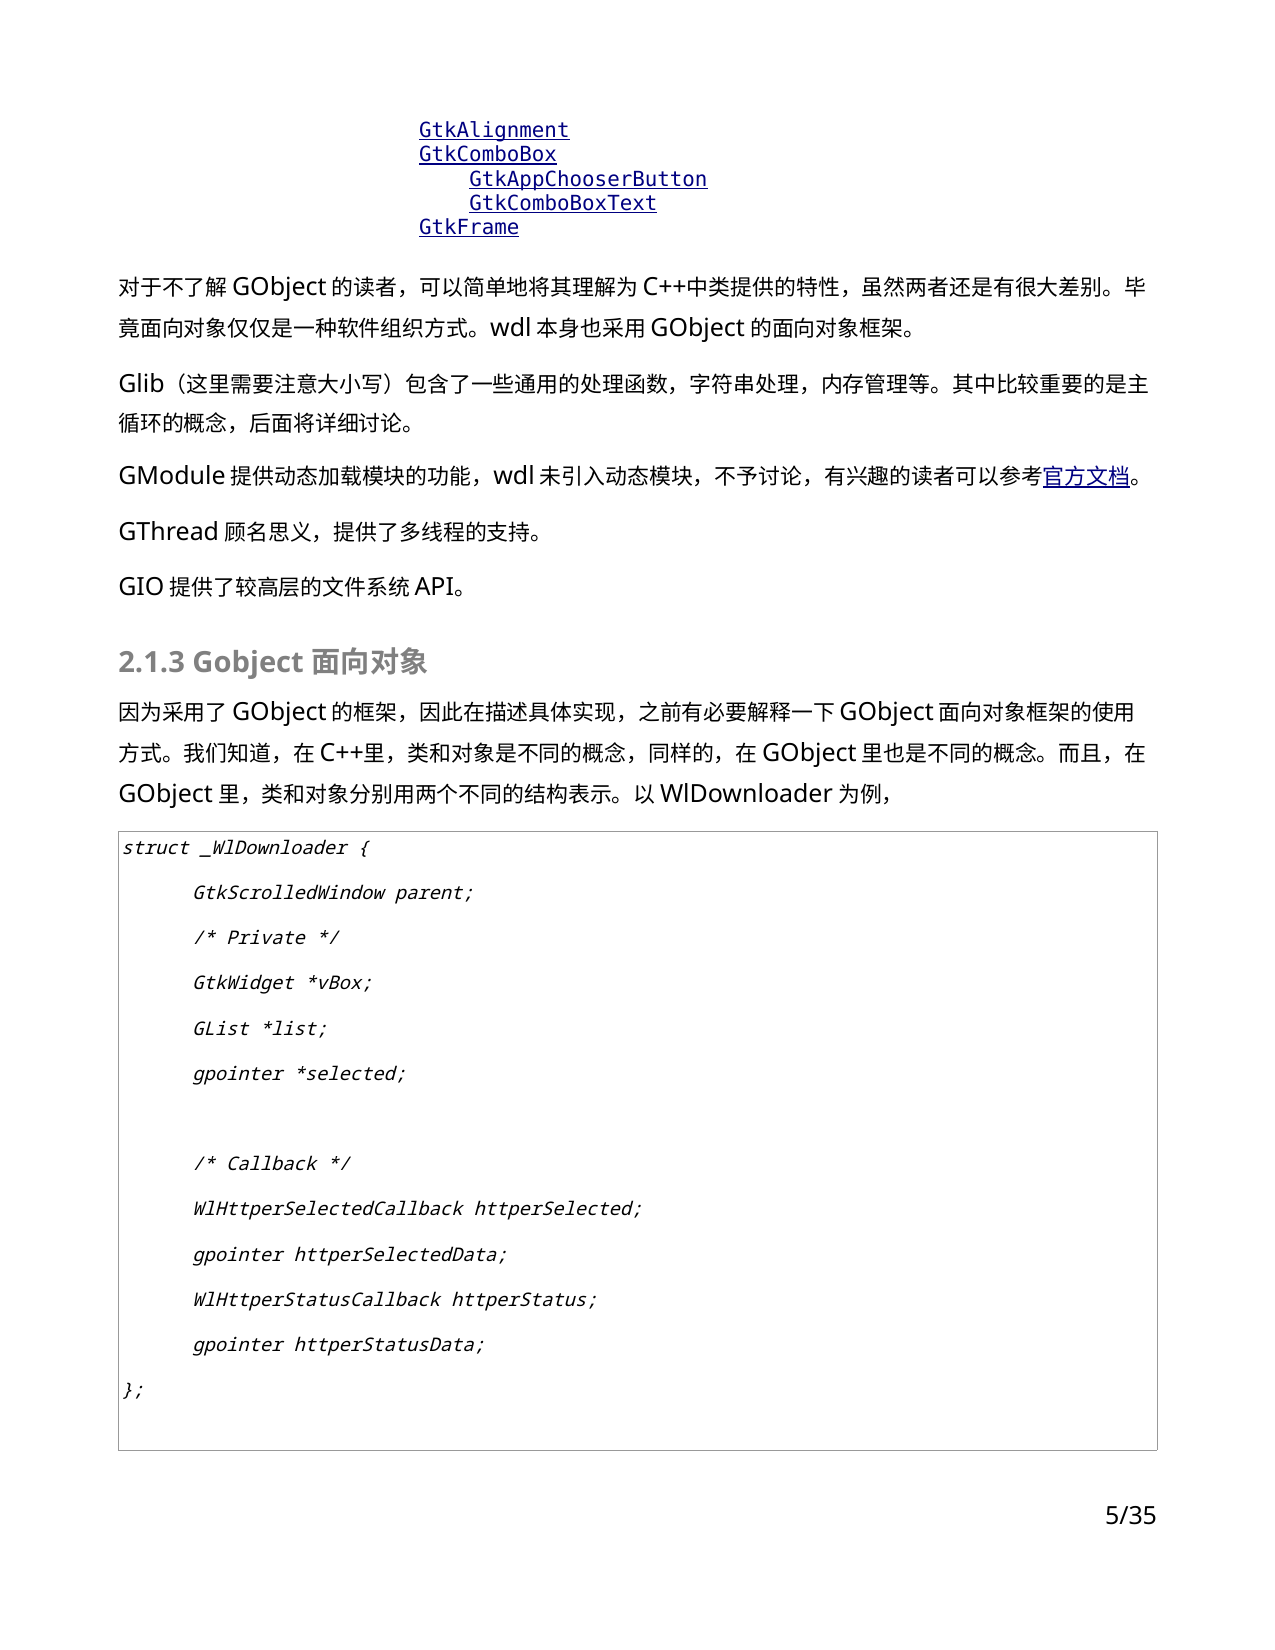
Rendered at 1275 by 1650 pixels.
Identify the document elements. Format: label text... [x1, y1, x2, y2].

text GThread顾名思义，提供了多线程的支持。 [118, 513, 1157, 547]
text /* Private */ [119, 921, 1157, 950]
text /* Callback */ [119, 1147, 1157, 1176]
text GtkComboBox [118, 142, 1157, 167]
text 对于不了解GObject的读者，可以简单地将其理解为C++中类提供的特性，虽然两者还是有很大差别。毕竟面向对象仅仅是一种软件组织方式。wdl本身也采用GObject的面向对象框架。 [118, 269, 1157, 344]
text struct _WlDownloader { [119, 832, 1157, 859]
text GtkScrolledWindow parent; [119, 876, 1157, 905]
text GtkWidget *vBox; [119, 966, 1157, 995]
text GModule提供动态加载模块的功能，wdl未引入动态模块，不予讨论，有兴趣的读者可以参考官方文档。 [118, 458, 1157, 492]
text gpointer httperSelectedData; [119, 1238, 1157, 1266]
text }; [119, 1373, 1157, 1402]
text 因为采用了GObject的框架，因此在描述具体实现，之前有必要解释一下GObject面向对象框架的使用方式。我们知道，在C++里，类和对象是不同的概念，同样的，在GObject里也是不同的概念。而且，在GObject里，类和对象分别用两个不同的结构表示。以WlDownloader为例， [118, 694, 1157, 809]
text gpointer *selected; [119, 1057, 1157, 1086]
text WlHttperSelectedCallback httperSelected; [119, 1192, 1157, 1221]
text Glib（这里需要注意大小写）包含了一些通用的处理函数，字符串处理，内存管理等。其中比较重要的是主循环的概念，后面将详细讨论。 [118, 365, 1157, 437]
subtitle 2.1.3 Gobject 面向对象 [118, 639, 1157, 681]
text GList *list; [119, 1012, 1157, 1040]
text gpointer httperStatusData; [119, 1328, 1157, 1357]
text GIO提供了较高层的文件系统API。 [118, 569, 1157, 603]
text WlHttperStatusCallback httperStatus; [119, 1283, 1157, 1312]
text GtkAlignment [118, 118, 1157, 142]
text GtkComboBoxText [118, 191, 1157, 215]
text GtkAppChooserButton [118, 167, 1157, 191]
text GtkFrame [118, 215, 1157, 239]
